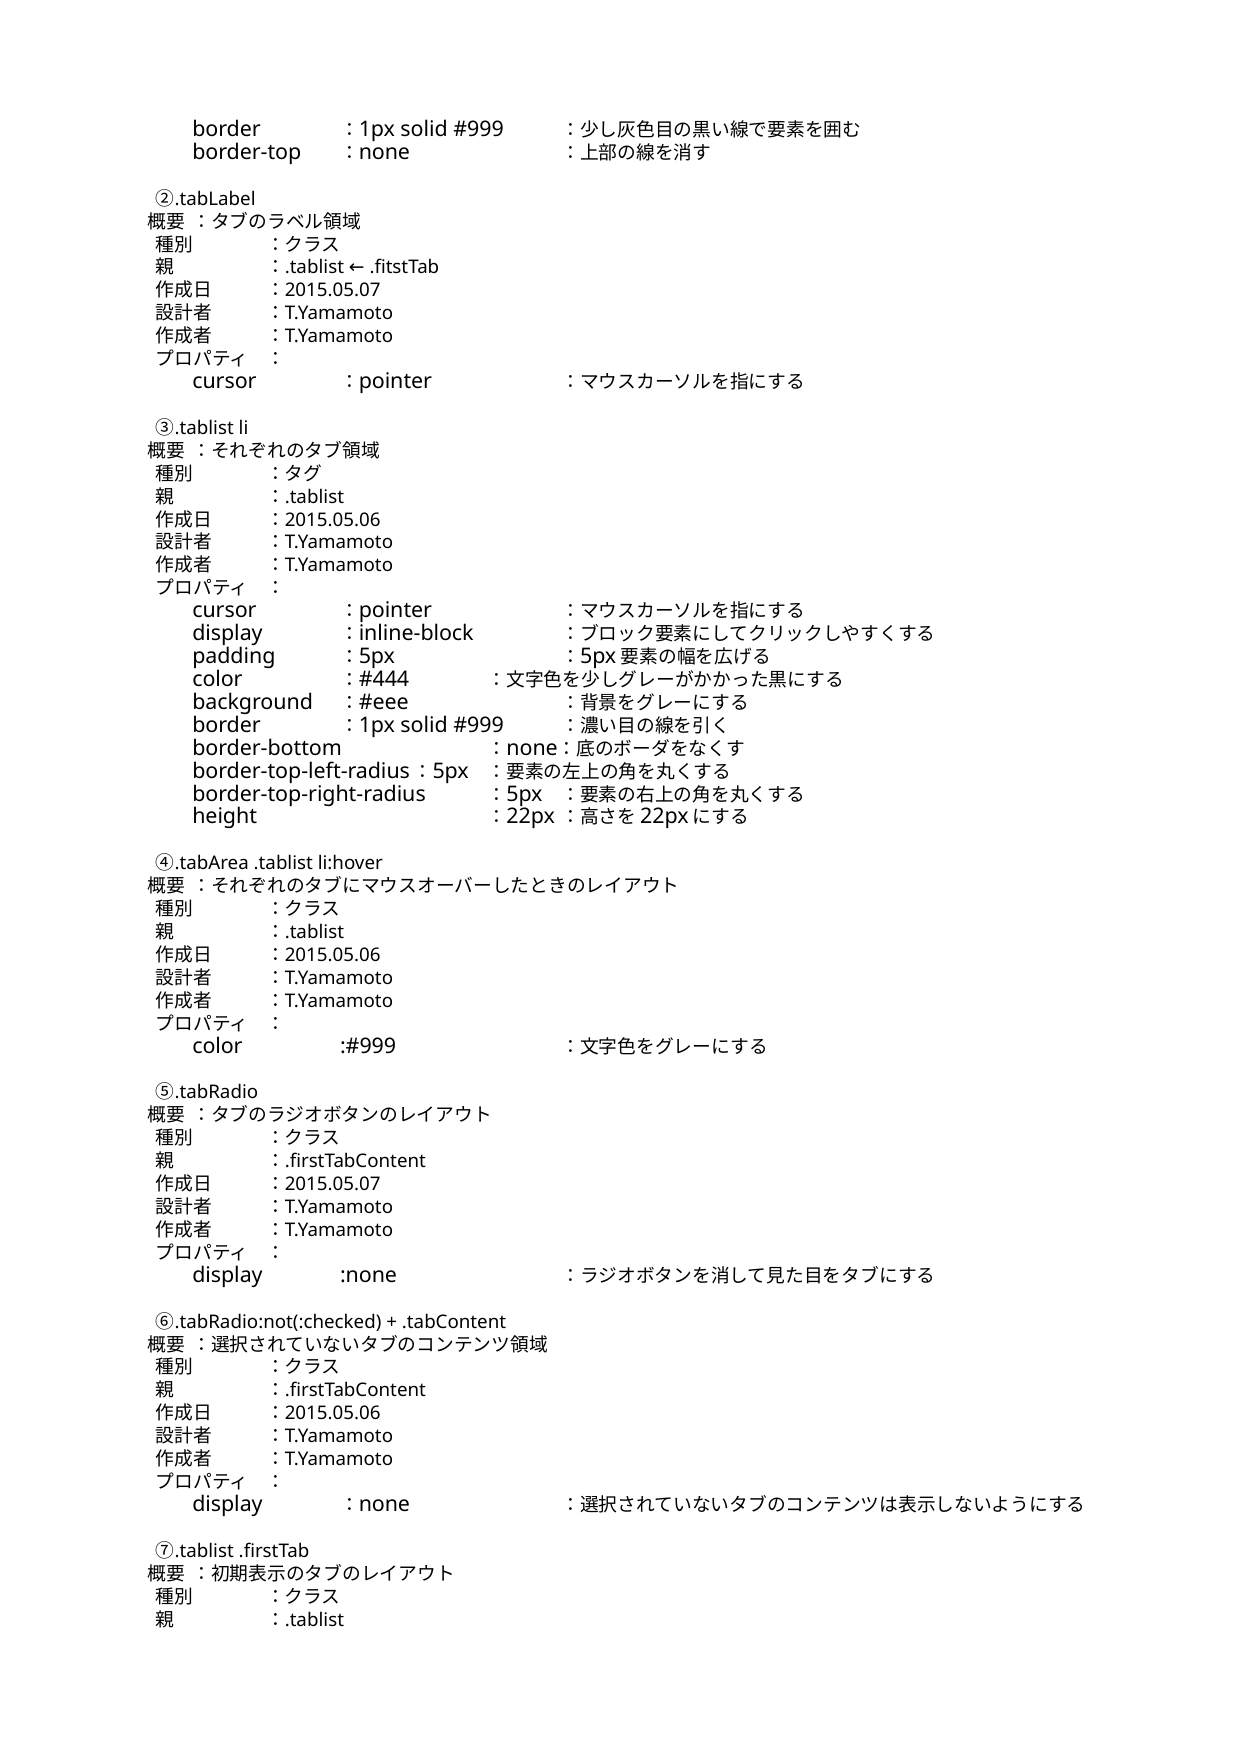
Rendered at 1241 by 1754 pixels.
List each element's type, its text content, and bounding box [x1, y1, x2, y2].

text border-top ：none ：上部の線を消す [118, 141, 1122, 164]
text プロパティ ： [118, 1241, 1122, 1264]
text プロパティ ： [118, 576, 1122, 599]
text 設計者 ：T.Yamamoto [118, 531, 1122, 553]
text background ：#eee ：背景をグレーにする [118, 691, 1122, 714]
text 作成者 ：T.Yamamoto [118, 989, 1122, 1012]
text border ：1px solid #999 ：少し灰色目の黒い線で要素を囲む [118, 118, 1122, 141]
text 種別 ：クラス [118, 233, 1122, 256]
text 概要 ：それぞれのタブ領域 [118, 439, 1122, 462]
text ③.tablist li [118, 416, 1122, 439]
text 種別 ：タグ [118, 462, 1122, 485]
text ④.tabArea .tablist li:hover [118, 851, 1122, 874]
text 種別 ：クラス [118, 1356, 1122, 1378]
text 設計者 ：T.Yamamoto [118, 301, 1122, 324]
text display ：none ：選択されていないタブのコンテンツは表示しないようにする [118, 1493, 1122, 1516]
text 種別 ：クラス [118, 897, 1122, 920]
text 種別 ：クラス [118, 1126, 1122, 1149]
text 作成者 ：T.Yamamoto [118, 324, 1122, 347]
text 概要 ：タブのラジオボタンのレイアウト [118, 1103, 1122, 1126]
text 概要 ：それぞれのタブにマウスオーバーしたときのレイアウト [118, 874, 1122, 897]
text ⑥.tabRadio:not(:checked) + .tabContent [118, 1310, 1122, 1333]
text ⑦.tablist .firstTab [118, 1539, 1122, 1562]
text height ：22px ：高さを22pxにする [118, 806, 1122, 828]
text 作成日 ：2015.05.06 [118, 943, 1122, 966]
text 設計者 ：T.Yamamoto [118, 966, 1122, 989]
text 親 ：.firstTabContent [118, 1149, 1122, 1172]
text 親 ：.tablist ← .fitstTab [118, 256, 1122, 278]
text border ：1px solid #999 ：濃い目の線を引く [118, 714, 1122, 737]
text 親 ：.firstTabContent [118, 1378, 1122, 1401]
text プロパティ ： [118, 1470, 1122, 1493]
text 設計者 ：T.Yamamoto [118, 1195, 1122, 1218]
text 作成日 ：2015.05.07 [118, 1172, 1122, 1195]
text display :none ：ラジオボタンを消して見た目をタブにする [118, 1264, 1122, 1287]
text padding ：5px ：5px要素の幅を広げる [118, 645, 1122, 668]
text cursor ：pointer ：マウスカーソルを指にする [118, 599, 1122, 622]
text border-top-left-radius ：5px ：要素の左上の角を丸くする [118, 760, 1122, 783]
text cursor ：pointer ：マウスカーソルを指にする [118, 370, 1122, 393]
text border-top-right-radius ：5px ：要素の右上の角を丸くする [118, 783, 1122, 806]
text 親 ：.tablist [118, 485, 1122, 508]
text 概要 ：選択されていないタブのコンテンツ領域 [118, 1333, 1122, 1356]
text 作成日 ：2015.05.07 [118, 278, 1122, 301]
text 概要 ：初期表示のタブのレイアウト [118, 1562, 1122, 1585]
text 設計者 ：T.Yamamoto [118, 1424, 1122, 1447]
text 作成日 ：2015.05.06 [118, 1401, 1122, 1424]
text 作成日 ：2015.05.06 [118, 508, 1122, 531]
text 作成者 ：T.Yamamoto [118, 1218, 1122, 1241]
text プロパティ ： [118, 347, 1122, 370]
text 種別 ：クラス [118, 1585, 1122, 1608]
text 親 ：.tablist [118, 1608, 1122, 1631]
text color ：#444 ：文字色を少しグレーがかかった黒にする [118, 668, 1122, 691]
text 作成者 ：T.Yamamoto [118, 1447, 1122, 1470]
text display ：inline-block ：ブロック要素にしてクリックしやすくする [118, 622, 1122, 645]
text color :#999 ：文字色をグレーにする [118, 1035, 1122, 1058]
text ②.tabLabel [118, 187, 1122, 210]
text border-bottom ：none：底のボーダをなくす [118, 737, 1122, 760]
text 親 ：.tablist [118, 920, 1122, 943]
text 概要 ：タブのラベル領域 [118, 210, 1122, 233]
text 作成者 ：T.Yamamoto [118, 553, 1122, 576]
text ⑤.tabRadio [118, 1081, 1122, 1103]
text プロパティ ： [118, 1012, 1122, 1035]
